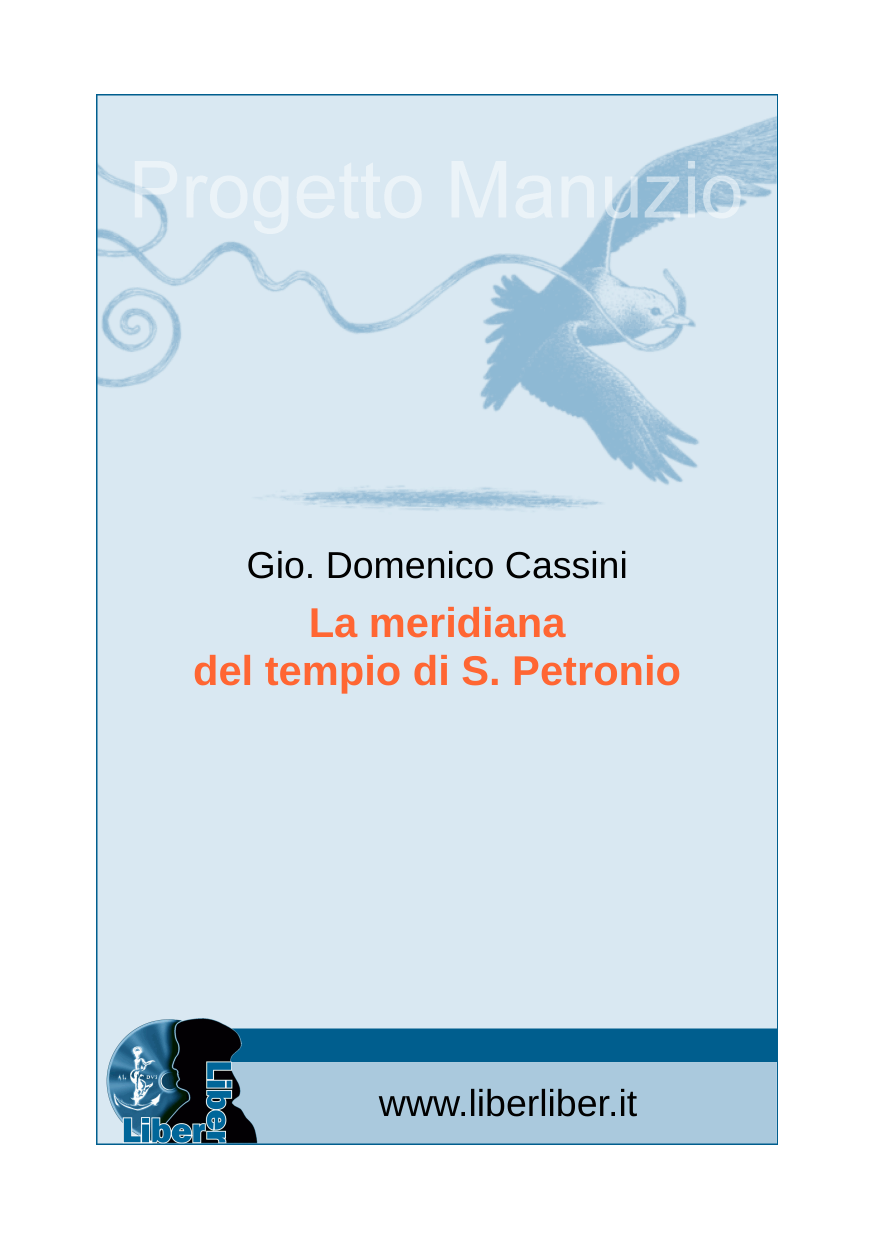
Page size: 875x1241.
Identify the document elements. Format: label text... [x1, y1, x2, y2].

text Gio. Domenico Cassini [94, 543, 779, 586]
text La meridiana del tempio di S. Petronio [94, 598, 779, 694]
text www.liberliber.it [331, 1081, 685, 1124]
picture [98, 694, 776, 1020]
picture [98, 586, 776, 598]
picture [98, 219, 776, 543]
